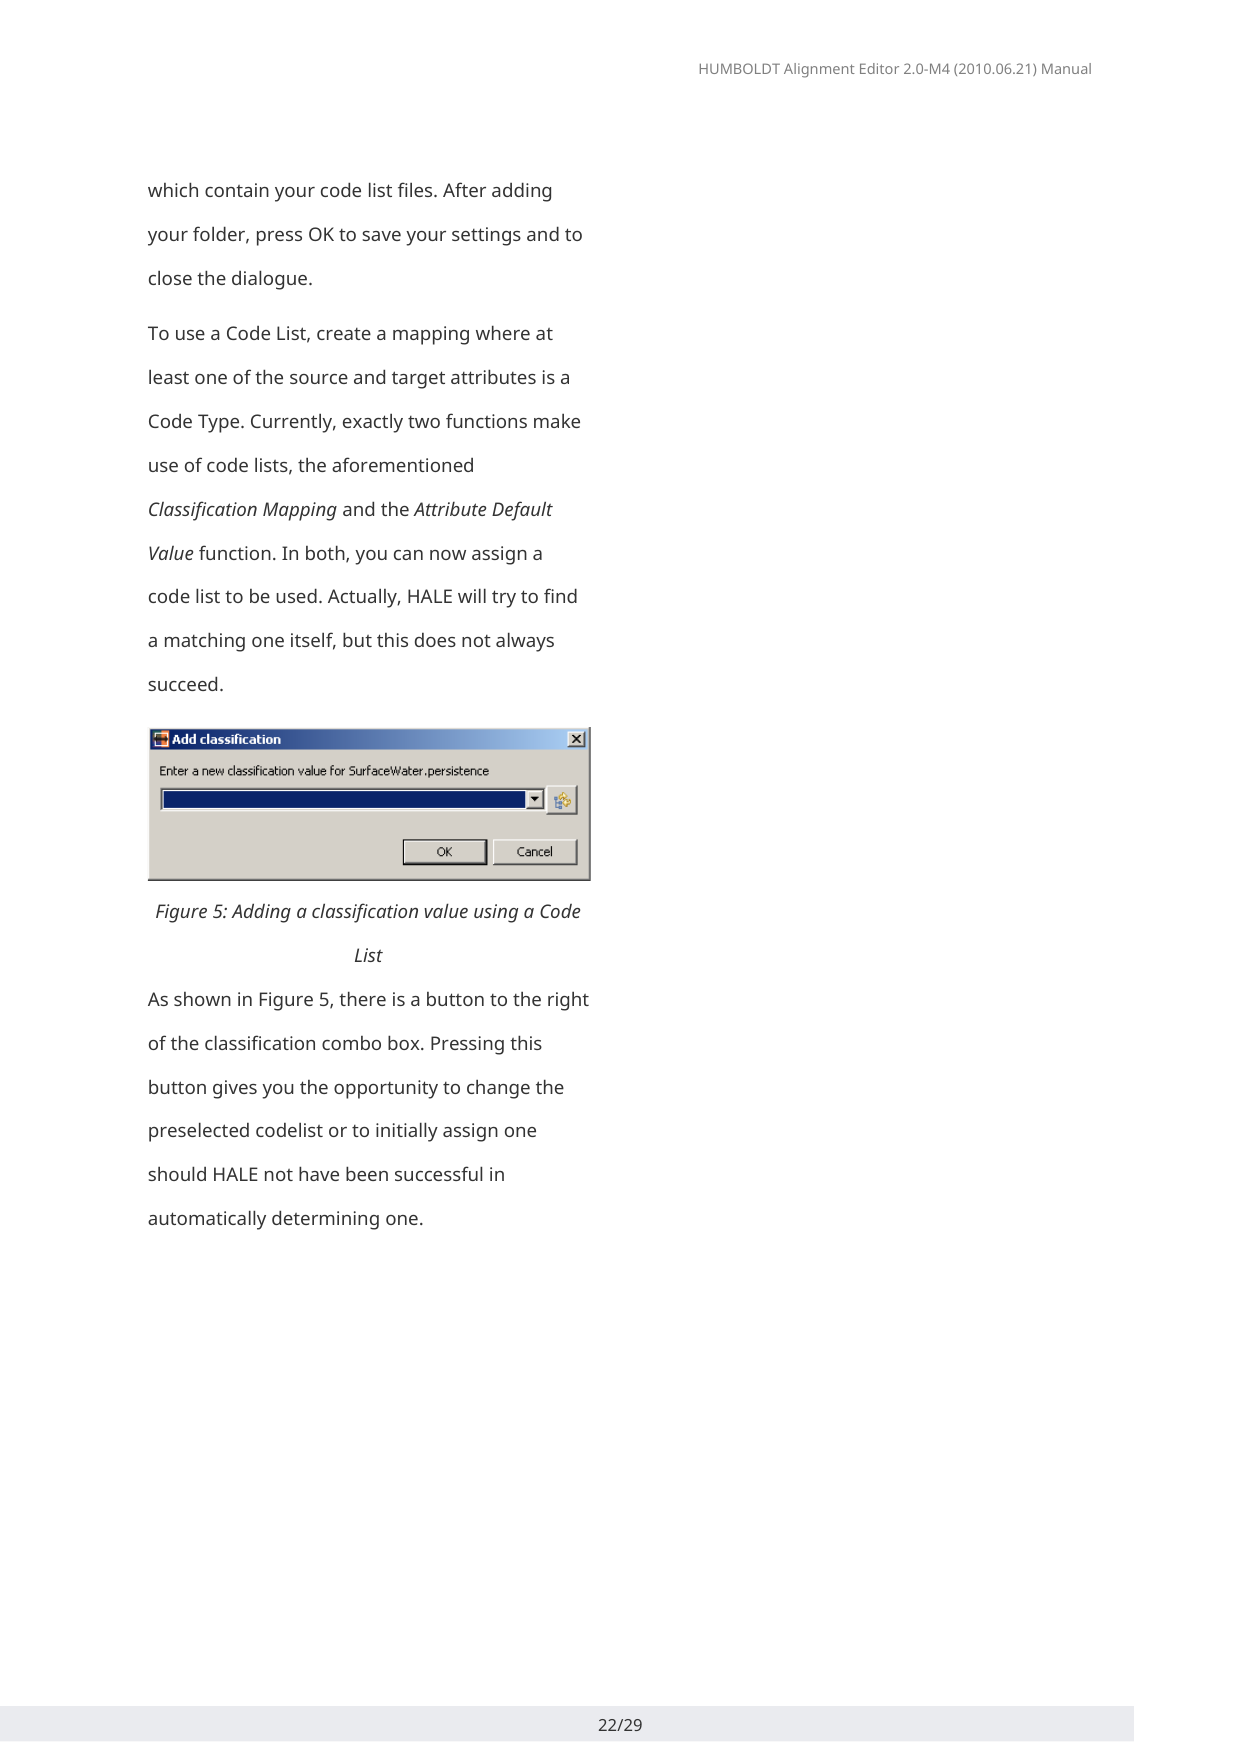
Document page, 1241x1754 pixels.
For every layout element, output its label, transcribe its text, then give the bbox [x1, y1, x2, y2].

text which contain your code list files. After adding your folder, press OK to save your settings and to close the dialogue. [148, 177, 591, 290]
picture [147, 727, 591, 881]
text Figure 5: Adding a classification value using a Code List [148, 881, 591, 968]
text To use a Code List, create a mapping where at least one of the source and target attributes is a Code Type. Currently, exactly two functions make use of code lists, the aforementioned Classification Mapping and the Attribute Default Value function. In both, you can now assign a code list to be used. Actually, HALE will try to find a matching one itself, but this does not always succeed. [148, 321, 591, 697]
text As shown in Figure 5, there is a button to the right of the classification combo box. Pressing this button gives you the opportunity to change the preselected codelist or to initially assign one should HALE not have been successful in automatically determining one. [148, 968, 591, 1231]
